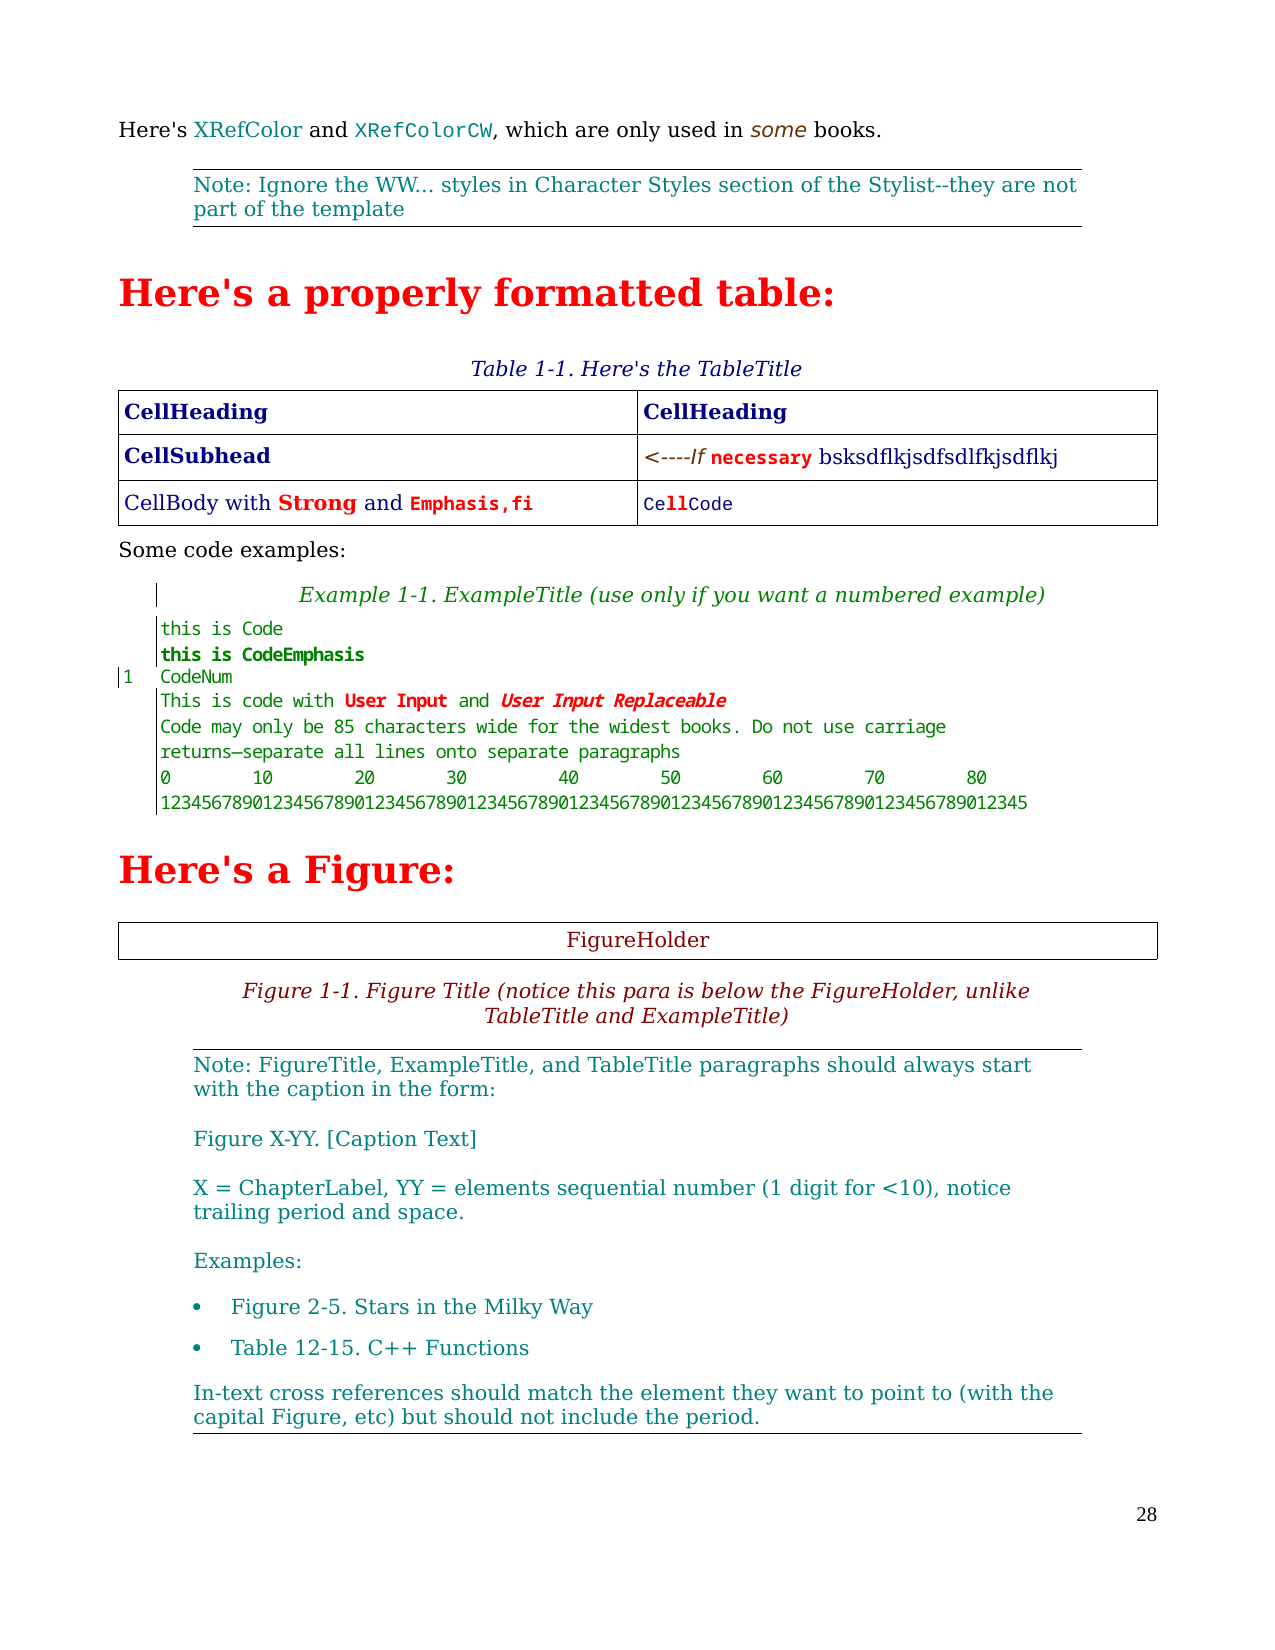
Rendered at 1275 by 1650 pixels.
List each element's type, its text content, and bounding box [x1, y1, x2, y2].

text Note: FigureTitle, ExampleTitle, and TableTitle paragraphs should always start with the caption in the form: [193, 1050, 1082, 1102]
text this is Code [157, 616, 1176, 641]
title Table 1-1. Here's the TableTitle [193, 357, 1082, 382]
text This is code with User Input and User Input Replaceable [157, 688, 1275, 713]
list Table 12-15. C++ Functions [193, 1331, 1082, 1360]
text 0 10 20 30 40 50 60 70 80 [157, 764, 1176, 790]
table_cell CellBody with Strong and Emphasis,fi [119, 481, 637, 525]
table_cell CellSubhead [119, 435, 637, 480]
title Figure 1-1. Figure Title (notice this para is below the FigureHolder, unlike TableTitle and ExampleTitle) [193, 979, 1082, 1028]
text Examples: [193, 1245, 1082, 1274]
text Here's XRefColor and XRefColorCW, which are only used in some books. [118, 118, 1157, 144]
text Note: Ignore the WW... styles in Character Styles section of the Stylist--they are not part of the template [193, 170, 1082, 226]
text Here's a properly formatted table: [118, 272, 1157, 316]
text Here's a Figure: [118, 848, 1157, 893]
text 1234567890123456789012345678901234567890123456789012345678901234567890123456789012345 [157, 790, 1176, 815]
text Some code examples: [118, 538, 1157, 562]
table_cell CellCode [638, 481, 1157, 525]
text FigureHolder [119, 923, 1157, 959]
text X = ChapterLabel, YY = elements sequential number (1 digit for <10), notice trailing period and space. [193, 1172, 1082, 1224]
table_cell <----If necessary bsksdflkjsdfsdlfkjsdflkj [638, 435, 1157, 480]
table_header CellHeading [119, 391, 637, 434]
text returns—separate all lines onto separate paragraphs [157, 739, 1176, 764]
list CodeNum [119, 667, 1275, 688]
text this is CodeEmphasis [157, 641, 1176, 667]
text Code may only be 85 characters wide for the widest books. Do not use carriage [157, 713, 1176, 739]
list Figure 2-5. Stars in the Milky Way [193, 1290, 1082, 1319]
table_header CellHeading [638, 391, 1157, 434]
text Figure X-YY. [Caption Text] [193, 1122, 1082, 1151]
title Example 1-1. ExampleTitle (use only if you want a numbered example) [157, 583, 1187, 607]
text In-text cross references should match the element they want to point to (with the capital Figure, etc) but should not include the period. [193, 1376, 1082, 1433]
